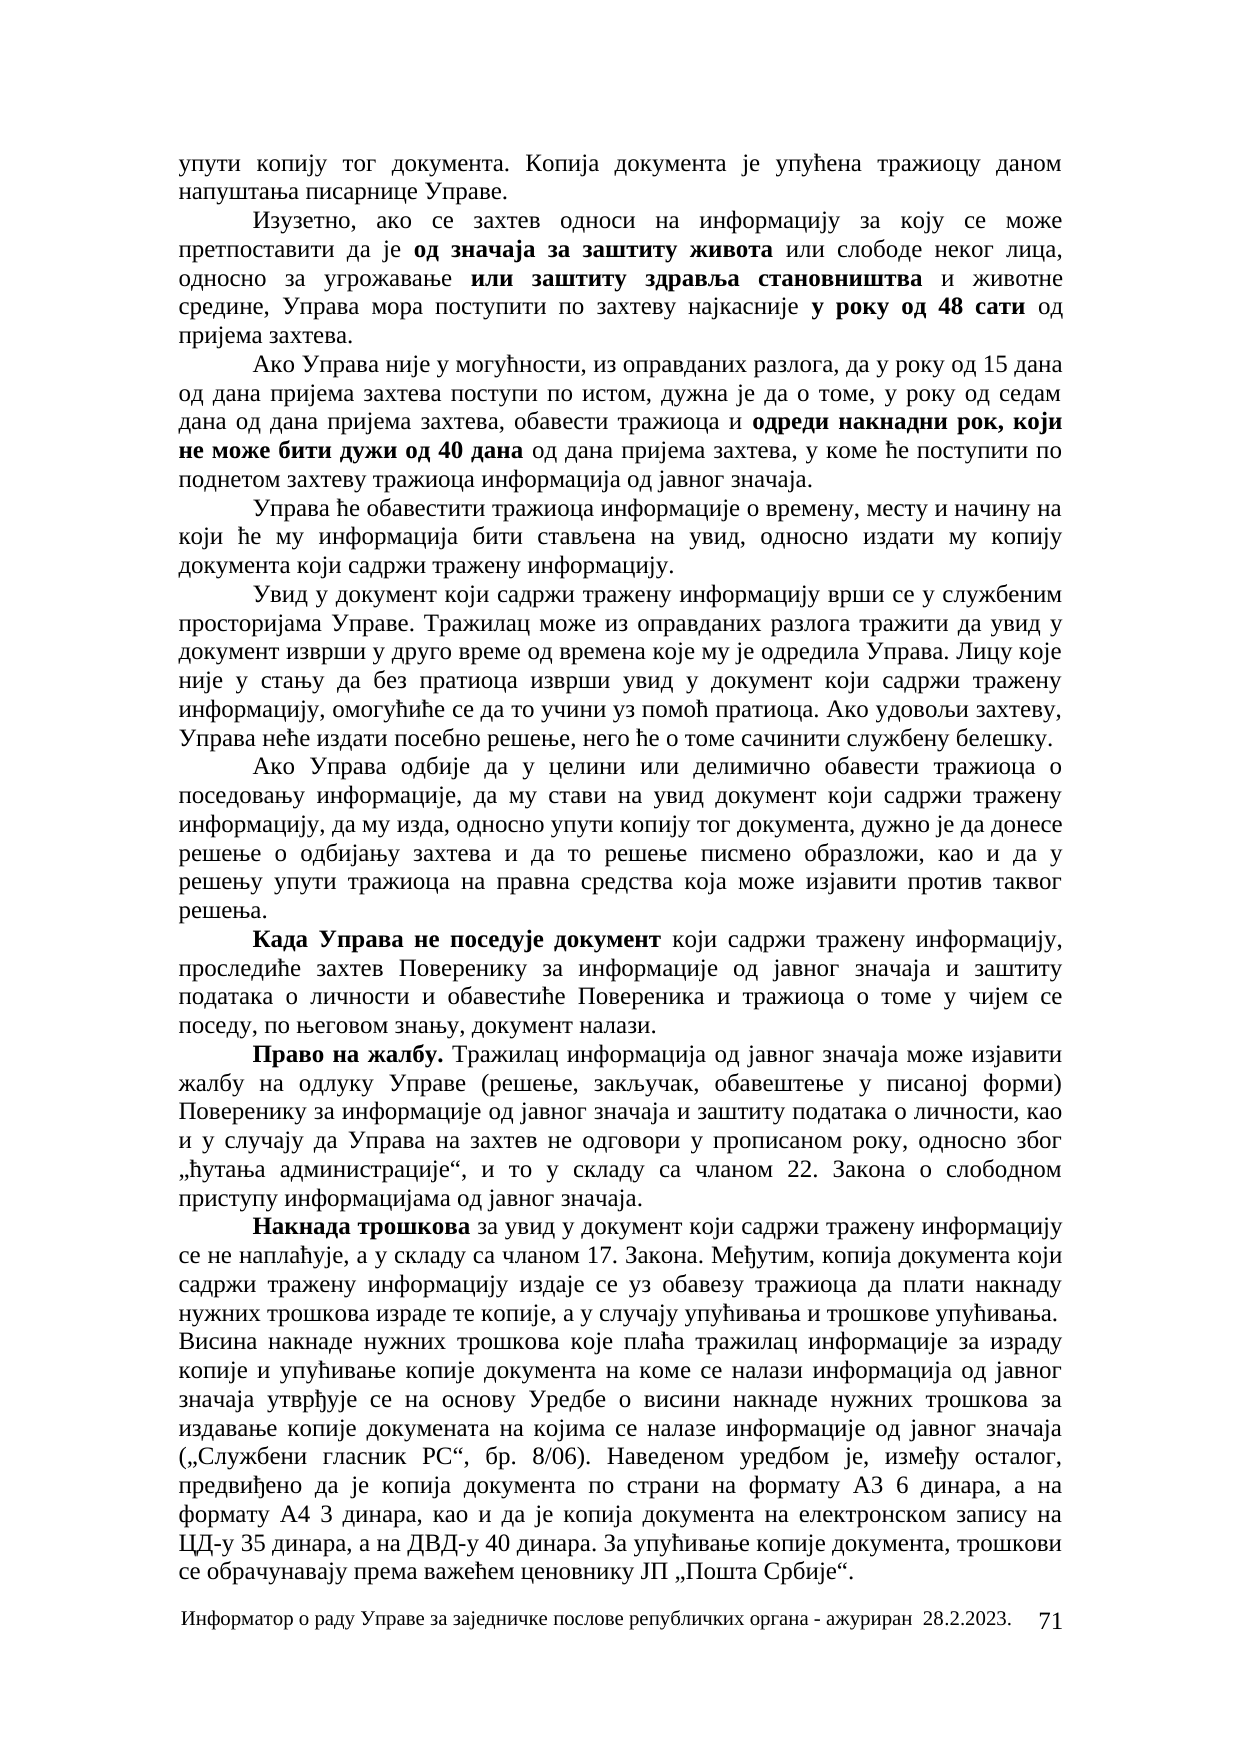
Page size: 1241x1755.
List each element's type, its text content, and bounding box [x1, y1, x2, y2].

text Накнада трошкова за увид у документ који садржи тражену информацију се не наплаћује, а у складу са чланом 17. Закона. Међутим, копија документа који садржи тражену информацију издаје се уз обавезу тражиоца да плати накнаду нужних трошкова израде те копије, а у случају упућивања и трошкове упућивања. [178, 1211, 1063, 1326]
text Управа ће обавестити тражиоца информације о времену, месту и начину на који ће му информација бити стављена на увид, односно издати му копију документа који садржи тражену информацију. [178, 493, 1063, 579]
text упути копију тог документа. Копија документа је упућена тражиоцу даном напуштања писарнице Управе. [178, 148, 1063, 205]
text Ако Управа није у могућности, из оправданих разлога, да у року од 15 дана од дана пријема захтева поступи по истом, дужна је да о томе, у року од седам дана од дана пријема захтева, обавести тражиоца и одреди накнадни рок, који не може бити дужи од 40 дана од дана пријема захтева, у коме ће поступити по поднетом захтеву тражиоца информација од јавног значаја. [178, 349, 1063, 493]
text Висина накнаде нужних трошкова које плаћа тражилац информације за израду копије и упућивање копије документа на коме се налази информација од јавног значаја утврђује се на основу Уредбе о висини накнаде нужних трошкова за издавање копије докумената на којима се налазе информације од јавног значаја („Службени гласник РС“, бр. 8/06). Наведеном уредбом је, између осталог, предвиђено да је копија документа по страни на формату А3 6 динара, а на формату А4 3 динара, као и да је копија документа на електронском запису на ЦД-у 35 динара, а на ДВД-у 40 динара. За упућивање копије документа, трошкови се обрачунавају према важећем ценовнику ЈП „Пошта Србије“. [178, 1326, 1063, 1585]
text Изузетно, ако се захтев односи на информацију за коју се може претпоставити да је од значаја за заштиту живота или слободе неког лица, односно за угрожавање или заштиту здравља становништва и животне средине, Управа мора поступити по захтеву најкасније у року од 48 сати од пријема захтева. [178, 205, 1063, 349]
text Када Управа не поседује документ који садржи тражену информацију, проследиће захтев Поверенику за информације од јавног значаја и заштиту података о личности и обавестиће Повереника и тражиоца о томе у чијем се поседу, по његовом знању, документ налази. [178, 924, 1063, 1039]
text Ако Управа одбије да у целини или делимично обавести тражиоца о поседовању информације, да му стави на увид документ који садржи тражену информацију, да му изда, односно упути копију тог документа, дужно је да донесе решење о одбијању захтева и да то решење писмено образложи, као и да у решењу упути тражиоца на правна средства која може изјавити против таквог решења. [178, 751, 1063, 924]
text Право на жалбу. Тражилац информација од јавног значаја може изјавити жалбу на одлуку Управе (решење, закључак, обавештење у писаној форми) Поверенику за информације од јавног значаја и заштиту података о личности, као и у случају да Управа на захтев не одговори у прописаном року, односно због „ћутања администрације“, и то у складу са чланом 22. Закона о слободном приступу информацијама од јавног значаја. [178, 1039, 1063, 1211]
text Увид у документ који садржи тражену информацију врши се у службеним просторијама Управе. Тражилац може из оправданих разлога тражити да увид у документ изврши у друго време од времена које му је одредила Управа. Лицу које није у стању да без пратиоца изврши увид у документ који садржи тражену информацију, омогућиће се да то учини уз помоћ пратиоца. Ако удовољи захтеву, Управа неће издати посебно решење, него ће о томе сачинити службену белешку. [178, 579, 1063, 751]
